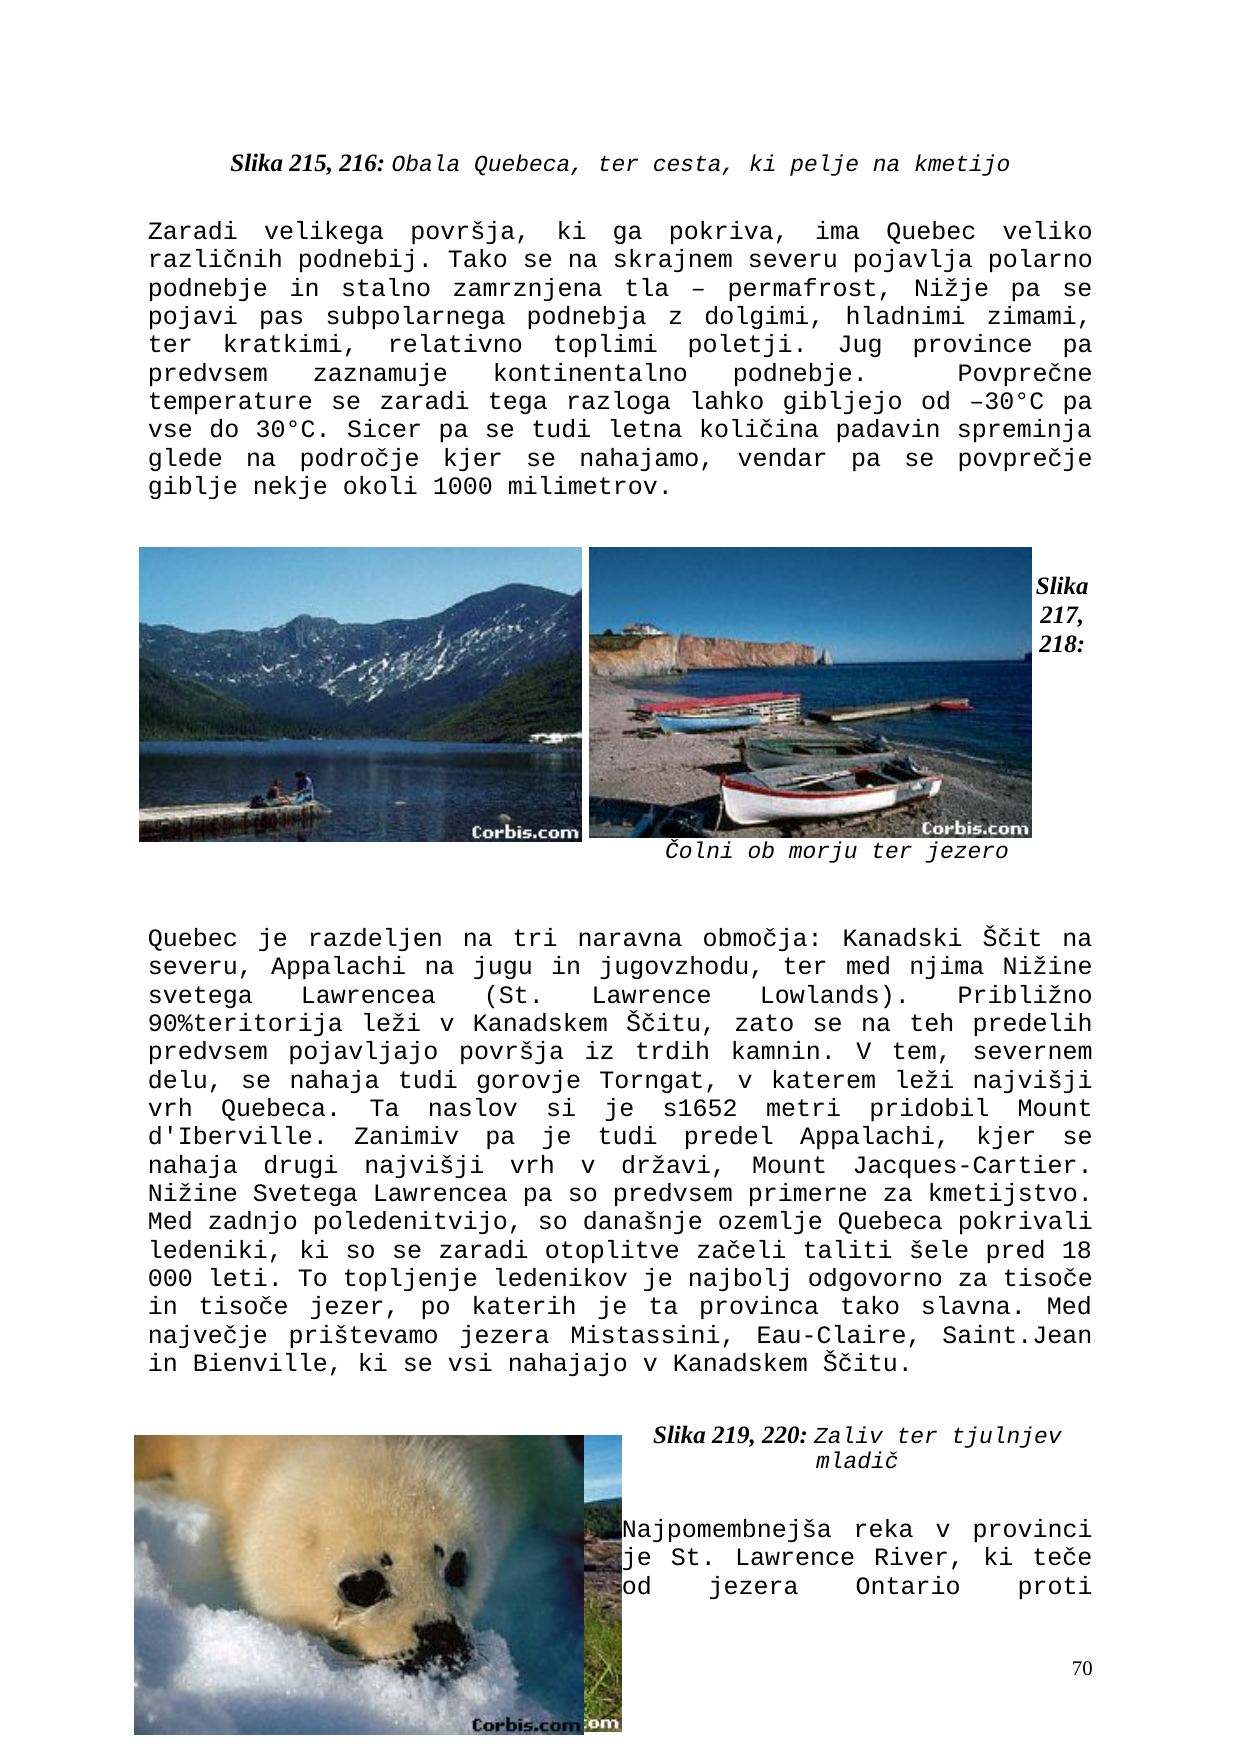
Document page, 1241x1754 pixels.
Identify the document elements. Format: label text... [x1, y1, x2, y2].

text Med zadnjo poledenitvijo, so današnje ozemlje Quebeca pokrivali ledeniki, ki so se zaradi otoplitve začeli taliti šele pred 18 000 leti. To topljenje ledenikov je najbolj odgovorno za tisoče in tisoče jezer, po katerih je ta provinca tako slavna. Med največje prištevamo jezera Mistassini, Eau-Claire, Saint.Jean in Bienville, ki se vsi nahajajo v Kanadskem Ščitu. [148, 1209, 1093, 1379]
text Slika 219, 220: Zaliv ter tjulnjev mladič [148, 1420, 1093, 1476]
text Quebec je razdeljen na tri naravna območja: Kanadski Ščit na severu, Appalachi na jugu in jugovzhodu, ter med njima Nižine svetega Lawrencea (St. Lawrence Lowlands). Približno 90%teritorija leži v Kanadskem Ščitu, zato se na teh predelih predvsem pojavljajo površja iz trdih kamnin. V tem, severnem delu, se nahaja tudi gorovje Torngat, v katerem leži najvišji vrh Quebeca. Ta naslov si je s1652 metri pridobil Mount d'Iberville. Zanimiv pa je tudi predel Appalachi, kjer se nahaja drugi najvišji vrh v državi, Mount Jacques-Cartier. Nižine Svetega Lawrencea pa so predvsem primerne za kmetijstvo. [148, 926, 1093, 1209]
text Slika 215, 216: Obala Quebeca, ter cesta, ki pelje na kmetijo [148, 148, 1093, 178]
picture [139, 547, 582, 842]
text Slika 217, 218: Čolni ob morju ter jezero [148, 842, 1093, 865]
picture [589, 547, 1032, 838]
picture [134, 1435, 622, 1735]
text Zaradi velikega površja, ki ga pokriva, ima Quebec veliko različnih podnebij. Tako se na skrajnem severu pojavlja polarno podnebje in stalno zamrznjena tla – permafrost, Nižje pa se pojavi pas subpolarnega podnebja z dolgimi, hladnimi zimami, ter kratkimi, relativno toplimi poletji. Jug province pa predvsem zaznamuje kontinentalno podnebje. Povprečne temperature se zaradi tega razloga lahko gibljejo od –30°C pa vse do 30°C. Sicer pa se tudi letna količina padavin spreminja glede na področje kjer se nahajamo, vendar pa se povprečje giblje nekje okoli 1000 milimetrov. [148, 219, 1093, 502]
text Najpomembnejša reka v provinci je St. Lawrence River, ki teče od jezera Ontario proti [622, 1517, 1093, 1602]
